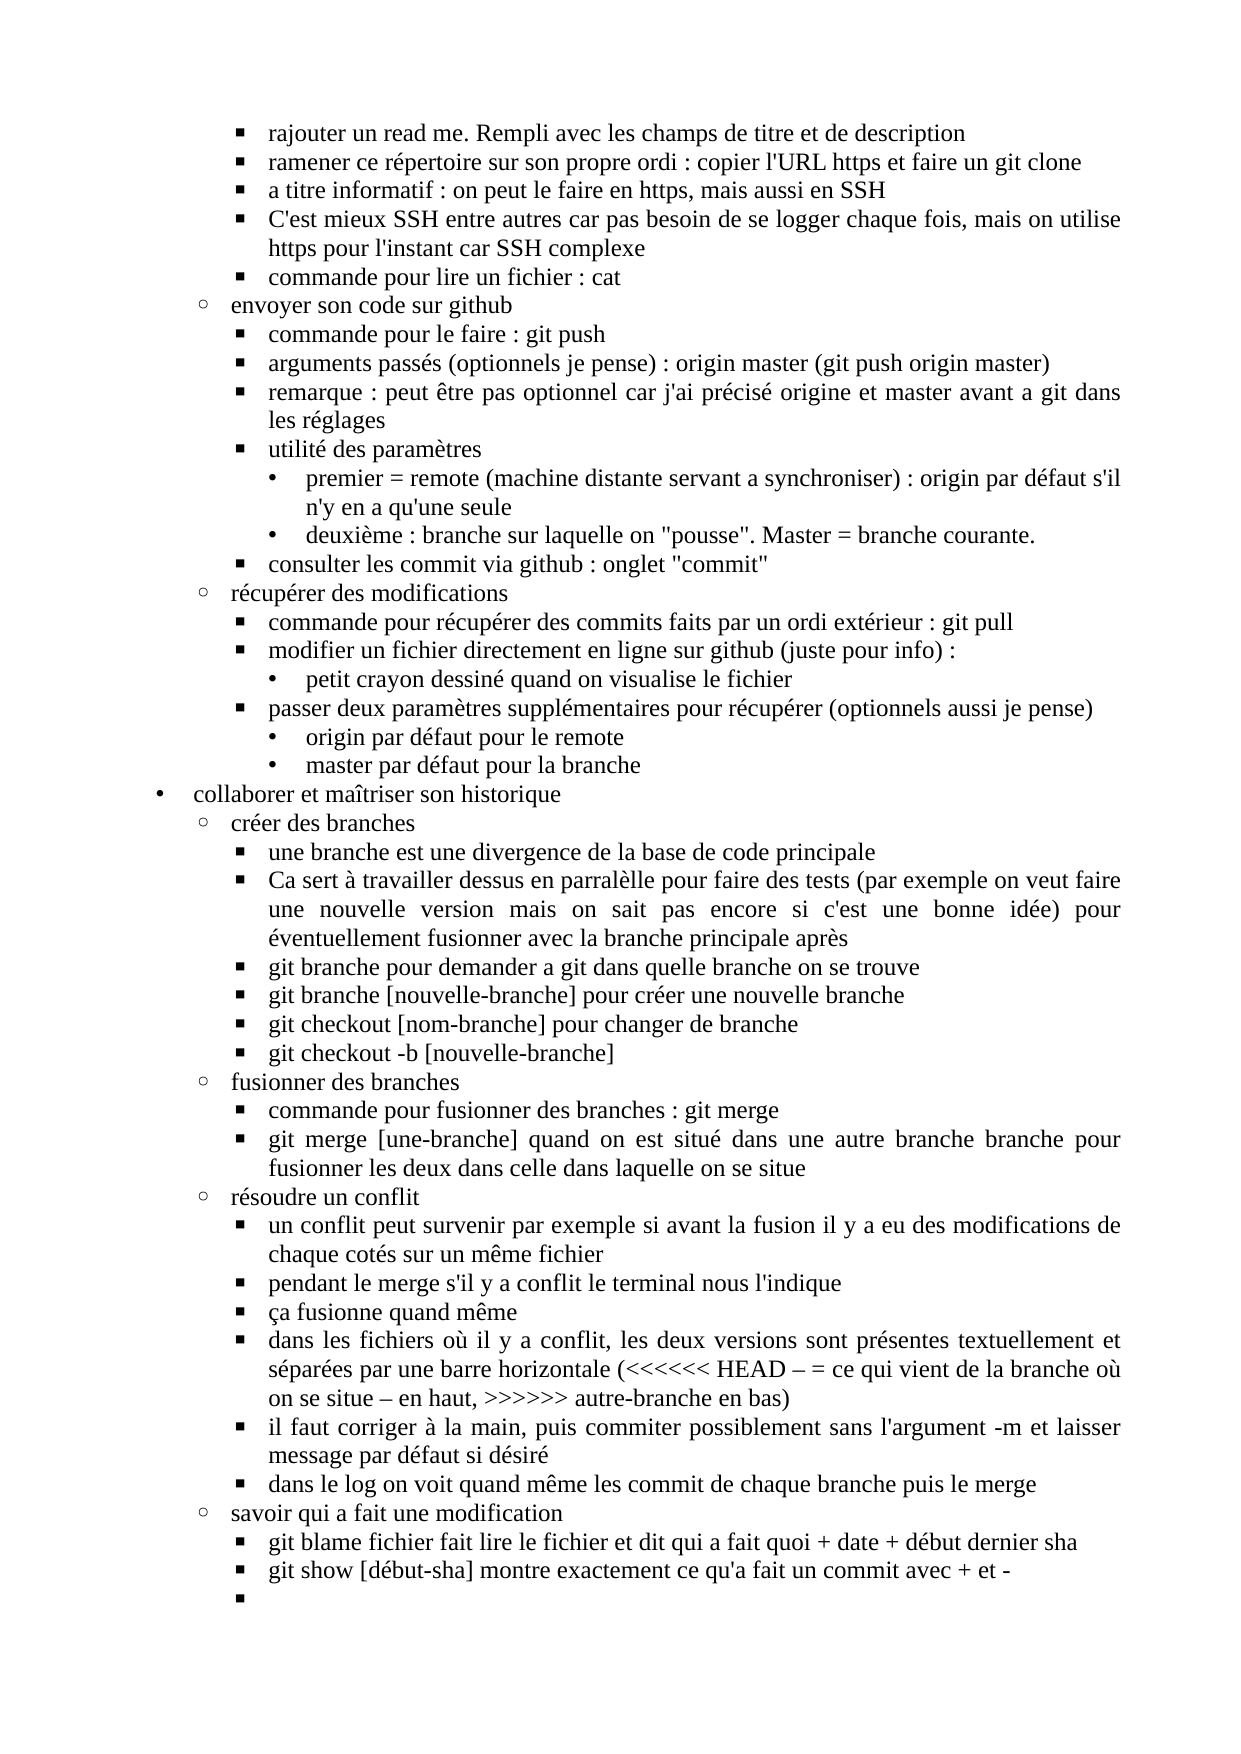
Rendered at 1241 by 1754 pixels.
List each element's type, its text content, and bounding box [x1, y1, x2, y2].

list a titre informatif : on peut le faire en https, mais aussi en SSH [231, 176, 1122, 204]
list fusionner des branches [193, 1067, 1122, 1096]
list petit crayon dessiné quand on visualise le fichier [268, 664, 1122, 693]
list commande pour le faire : git push [231, 319, 1122, 348]
list remarque : peut être pas optionnel car j'ai précisé origine et master avant a git dans les réglages [231, 377, 1122, 434]
list il faut corriger à la main, puis commiter possiblement sans l'argument -m et laisser message par défaut si désiré [231, 1412, 1122, 1469]
list récupérer des modifications [193, 578, 1122, 607]
list deuxième : branche sur laquelle on "pousse". Master = branche courante. [268, 521, 1122, 549]
list premier = remote (machine distante servant a synchroniser) : origin par défaut s'il n'y en a qu'une seule [268, 463, 1122, 521]
list modifier un fichier directement en ligne sur github (juste pour info) : [231, 636, 1122, 664]
list ça fusionne quand même [231, 1297, 1122, 1326]
list master par défaut pour la branche [268, 751, 1122, 779]
list créer des branches [193, 808, 1122, 837]
list collaborer et maîtriser son historique [156, 779, 1122, 808]
list ramener ce répertoire sur son propre ordi : copier l'URL https et faire un git clone [231, 147, 1122, 176]
list rajouter un read me. Rempli avec les champs de titre et de description [231, 118, 1122, 147]
list C'est mieux SSH entre autres car pas besoin de se logger chaque fois, mais on utilise https pour l'instant car SSH complexe [231, 204, 1122, 262]
list git merge [une-branche] quand on est situé dans une autre branche branche pour fusionner les deux dans celle dans laquelle on se situe [231, 1124, 1122, 1182]
list consulter les commit via github : onglet "commit" [231, 549, 1122, 578]
list git blame fichier fait lire le fichier et dit qui a fait quoi + date + début dernier sha [231, 1527, 1122, 1556]
list passer deux paramètres supplémentaires pour récupérer (optionnels aussi je pense) [231, 693, 1122, 722]
list un conflit peut survenir par exemple si avant la fusion il y a eu des modifications de chaque cotés sur un même fichier [231, 1211, 1122, 1268]
list origin par défaut pour le remote [268, 722, 1122, 751]
list une branche est une divergence de la base de code principale [231, 837, 1122, 866]
list commande pour fusionner des branches : git merge [231, 1096, 1122, 1124]
list commande pour récupérer des commits faits par un ordi extérieur : git pull [231, 607, 1122, 636]
list arguments passés (optionnels je pense) : origin master (git push origin master) [231, 348, 1122, 377]
list dans le log on voit quand même les commit de chaque branche puis le merge [231, 1469, 1122, 1498]
list git branche [nouvelle-branche] pour créer une nouvelle branche [231, 981, 1122, 1009]
list envoyer son code sur github [193, 291, 1122, 319]
list utilité des paramètres [231, 434, 1122, 463]
list pendant le merge s'il y a conflit le terminal nous l'indique [231, 1268, 1122, 1297]
list git show [début-sha] montre exactement ce qu'a fait un commit avec + et - [231, 1556, 1122, 1584]
list savoir qui a fait une modification [193, 1498, 1122, 1527]
list git checkout [nom-branche] pour changer de branche [231, 1009, 1122, 1038]
list git branche pour demander a git dans quelle branche on se trouve [231, 952, 1122, 981]
list commande pour lire un fichier : cat [231, 262, 1122, 291]
list git checkout -b [nouvelle-branche] [231, 1038, 1122, 1067]
list dans les fichiers où il y a conflit, les deux versions sont présentes textuellement et séparées par une barre horizontale (<<<<<< HEAD – = ce qui vient de la branche où on se situe – en haut, >>>>>> autre-branche en bas) [231, 1326, 1122, 1412]
list Ca sert à travailler dessus en parralèlle pour faire des tests (par exemple on veut faire une nouvelle version mais on sait pas encore si c'est une bonne idée) pour éventuellement fusionner avec la branche principale après [231, 866, 1122, 952]
list résoudre un conflit [193, 1182, 1122, 1211]
